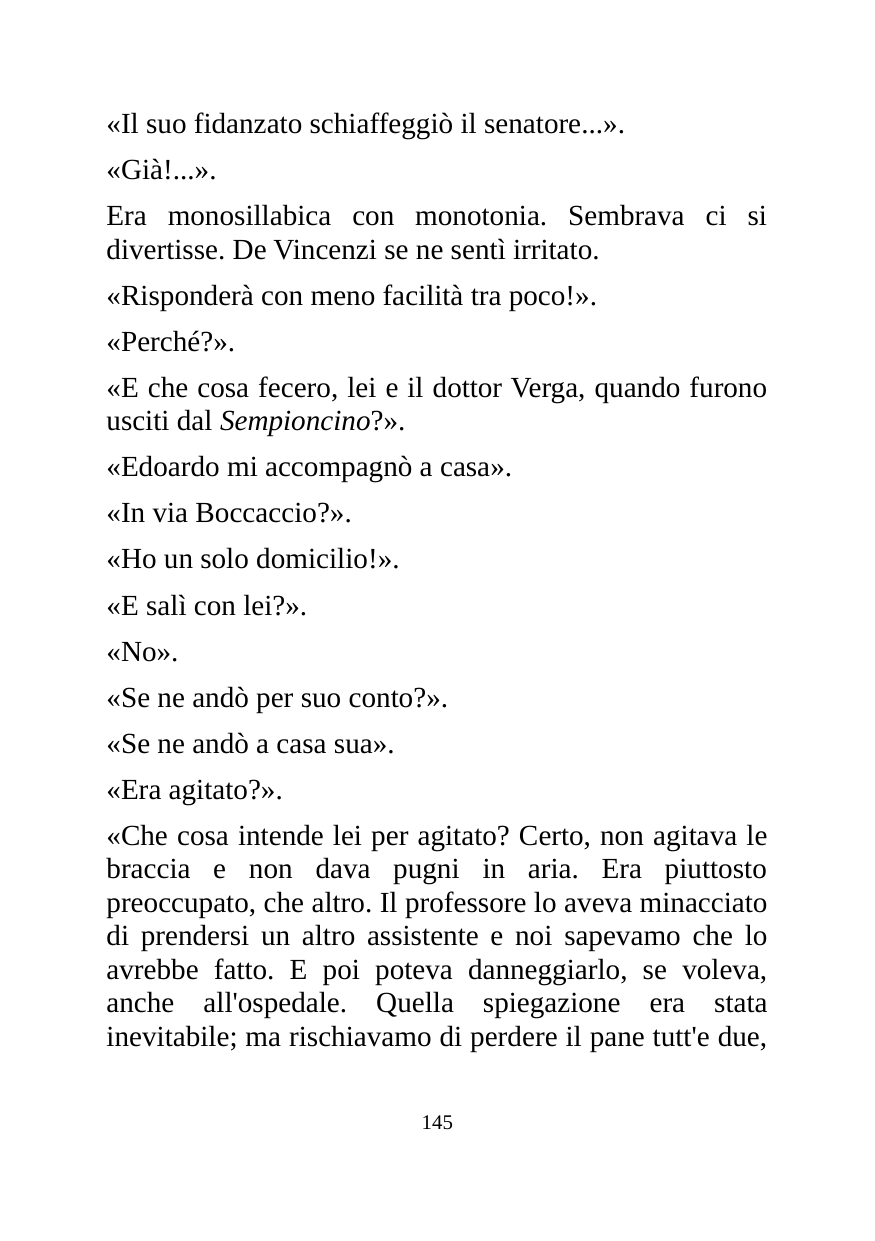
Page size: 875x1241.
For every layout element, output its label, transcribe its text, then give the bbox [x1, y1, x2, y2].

text «Già!...». [106, 152, 768, 186]
text «In via Boccaccio?». [106, 496, 768, 529]
text «Se ne andò a casa sua». [106, 726, 768, 759]
text «Il suo fidanzato schiaffeggiò il senatore...». [106, 106, 768, 140]
text «Edoardo mi accompagnò a casa». [106, 449, 768, 483]
text Era monosillabica con monotonia. Sembrava ci si divertisse. De Vincenzi se ne sentì irritato. [106, 198, 768, 265]
text «No». [106, 634, 768, 667]
text «Che cosa intende lei per agitato? Certo, non agitava le braccia e non dava pugni in aria. Era piuttosto preoccupato, che altro. Il professore lo aveva minacciato di prendersi un altro assistente e noi sapevamo che lo avrebbe fatto. E poi poteva danneggiarlo, se voleva, anche all'ospedale. Quella spiegazione era stata inevitabile; ma rischiavamo di perdere il pane tutt'e due, [106, 818, 768, 1053]
text «Risponderà con meno facilità tra poco!». [106, 278, 768, 311]
text «Se ne andò per suo conto?». [106, 680, 768, 713]
text «Era agitato?». [106, 772, 768, 805]
text «E che cosa fecero, lei e il dottor Verga, quando furono usciti dal Sempioncino?». [106, 370, 768, 437]
text «E salì con lei?». [106, 588, 768, 621]
text «Perché?». [106, 324, 768, 357]
text «Ho un solo domicilio!». [106, 542, 768, 575]
